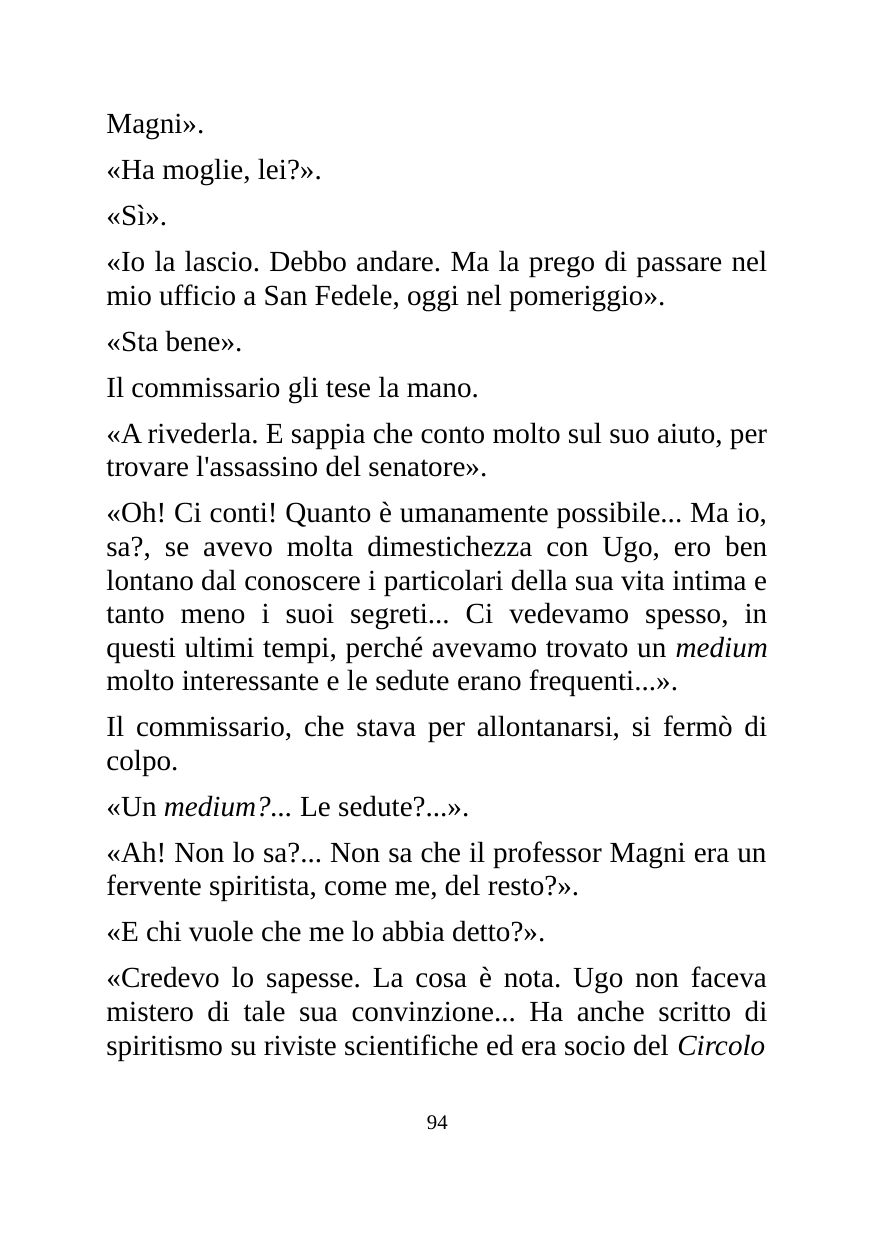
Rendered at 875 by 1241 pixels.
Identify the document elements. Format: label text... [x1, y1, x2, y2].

text «Credevo lo sapesse. La cosa è nota. Ugo non faceva mistero di tale sua convinzione... Ha anche scritto di spiritismo su riviste scientifiche ed era socio del Circolo [106, 961, 768, 1061]
text Il commissario gli tese la mano. [106, 370, 768, 403]
text Il commissario, che stava per allontanarsi, si fermò di colpo. [106, 709, 768, 776]
text «Io la lascio. Debbo andare. Ma la prego di passare nel mio ufficio a San Fedele, oggi nel pomeriggio». [106, 244, 768, 311]
text «Ha moglie, lei?». [106, 152, 768, 186]
text «Sì». [106, 198, 768, 232]
text «Un medium?... Le sedute?...». [106, 789, 768, 822]
text «E chi vuole che me lo abbia detto?». [106, 914, 768, 948]
text «Sta bene». [106, 324, 768, 357]
text «A rivederla. E sappia che conto molto sul suo aiuto, per trovare l'assassino del senatore». [106, 416, 768, 483]
text «Ah! Non lo sa?... Non sa che il professor Magni era un fervente spiritista, come me, del resto?». [106, 835, 768, 902]
text Magni». [106, 106, 768, 140]
text «Oh! Ci conti! Quanto è umanamente possibile... Ma io, sa?, se avevo molta dimestichezza con Ugo, ero ben lontano dal conoscere i particolari della sua vita intima e tanto meno i suoi segreti... Ci vedevamo spesso, in questi ultimi tempi, perché avevamo trovato un medium molto interessante e le sedute erano frequenti...». [106, 496, 768, 697]
